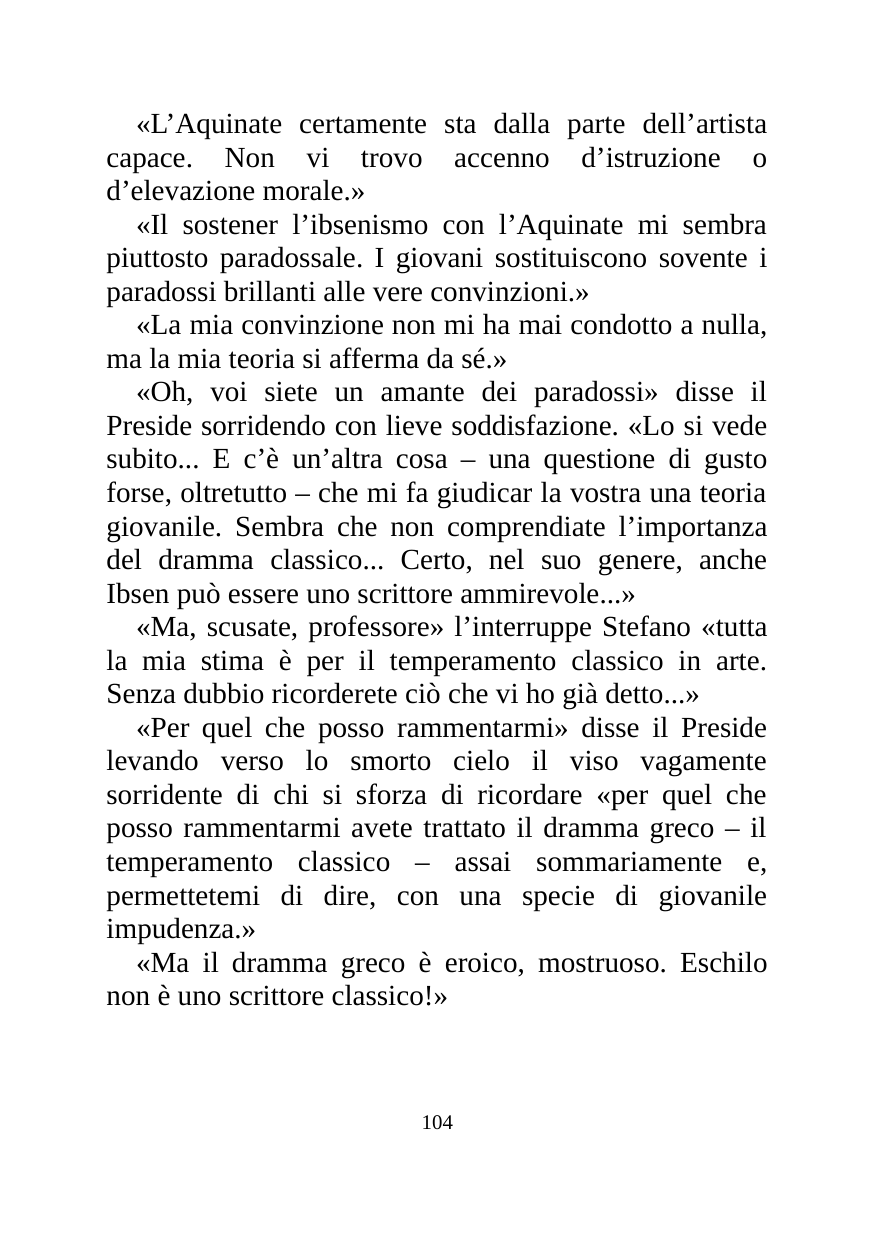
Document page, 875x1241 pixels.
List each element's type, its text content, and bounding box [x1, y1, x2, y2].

text «La mia convinzione non mi ha mai condotto a nulla, ma la mia teoria si afferma da sé.» [106, 307, 768, 374]
text «Ma, scusate, professore» l’interruppe Stefano «tutta la mia stima è per il temperamento classico in arte. Senza dubbio ricorderete ciò che vi ho già detto...» [106, 609, 768, 710]
text «Il sostener l’ibsenismo con l’Aquinate mi sembra piuttosto paradossale. I giovani sostituiscono sovente i paradossi brillanti alle vere convinzioni.» [106, 207, 768, 307]
text «Oh, voi siete un amante dei paradossi» disse il Preside sorridendo con lieve soddisfazione. «Lo si vede subito... E c’è un’altra cosa – una questione di gusto forse, oltretutto – che mi fa giudicar la vostra una teoria giovanile. Sembra che non comprendiate l’importanza del dramma classico... Certo, nel suo genere, anche Ibsen può essere uno scrittore ammirevole...» [106, 374, 768, 609]
text «L’Aquinate certamente sta dalla parte dell’artista capace. Non vi trovo accenno d’istruzione o d’elevazione morale.» [106, 106, 768, 207]
text «Per quel che posso rammentarmi» disse il Preside levando verso lo smorto cielo il viso vagamente sorridente di chi si sforza di ricordare «per quel che posso rammentarmi avete trattato il dramma greco – il temperamento classico – assai sommariamente e, permettetemi di dire, con una specie di giovanile impudenza.» [106, 710, 768, 945]
text «Ma il dramma greco è eroico, mostruoso. Eschilo non è uno scrittore classico!» [106, 945, 768, 1012]
